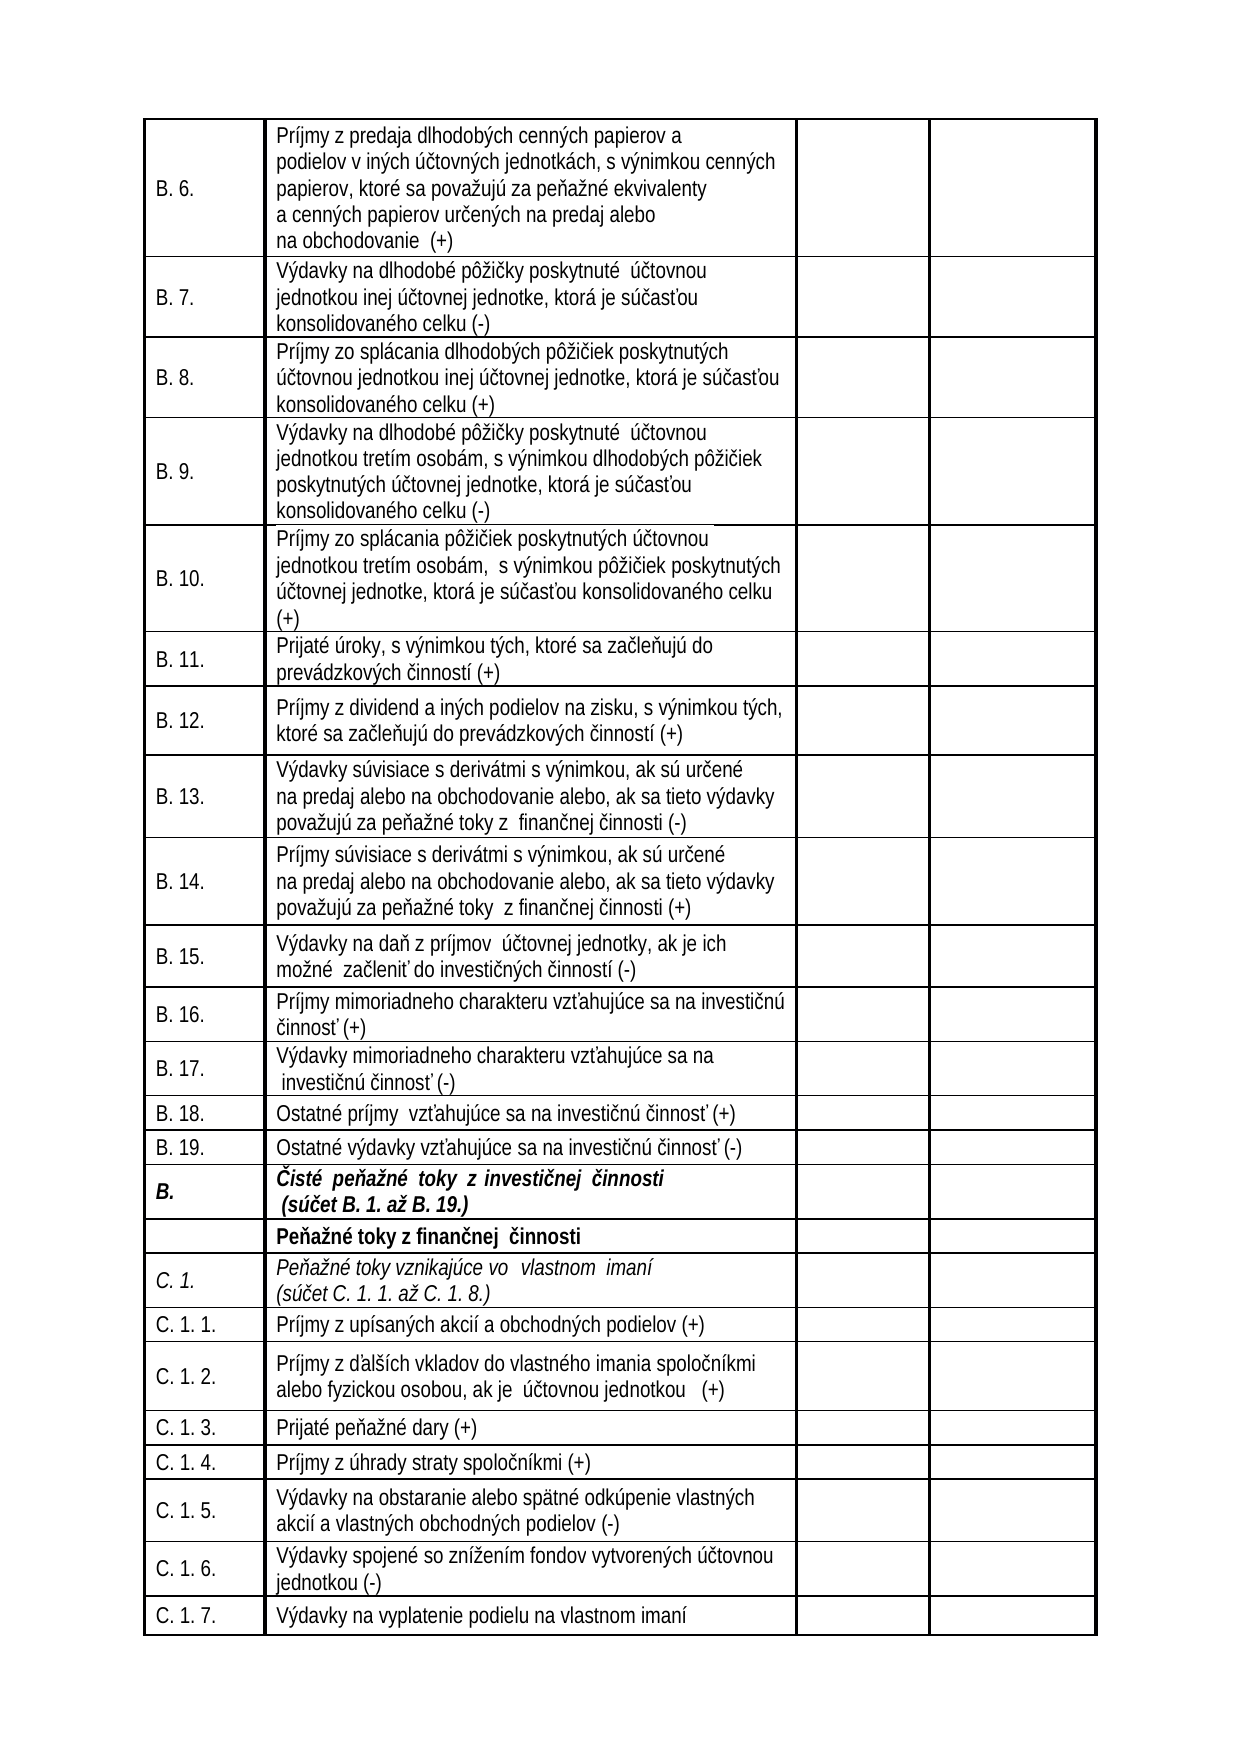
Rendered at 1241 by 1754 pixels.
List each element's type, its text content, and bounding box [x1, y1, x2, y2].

table_cell [931, 1597, 1094, 1634]
table_cell Príjmy súvisiace s derivátmi s výnimkou, ak sú určené na predaj alebo na obchodovanie alebo, ak sa tieto výdavky považujú za peňažné toky z finančnej činnosti (+) [267, 838, 795, 924]
table_cell Výdavky na obstaranie alebo spätné odkúpenie vlastných akcií a vlastných obchodných podielov (-) [267, 1480, 795, 1541]
table_cell [798, 926, 928, 986]
table_cell [931, 1042, 1094, 1095]
table_cell Príjmy z dividend a iných podielov na zisku, s výnimkou tých, ktoré sa začleňujú do prevádzkových činností (+) [267, 687, 795, 754]
table_cell C. 1. 2. [146, 1342, 263, 1409]
table_cell Výdavky na dlhodobé pôžičky poskytnuté účtovnou jednotkou tretím osobám, s výnimkou dlhodobých pôžičiek poskytnutých účtovnej jednotke, ktorá je súčasťou konsolidovaného celku (-) [267, 418, 795, 524]
table_cell B. [146, 1165, 263, 1218]
table_cell B. 15. [146, 926, 263, 986]
table_cell C. 1. [146, 1254, 263, 1306]
table_cell [931, 756, 1094, 837]
table_cell [931, 1342, 1094, 1409]
table_cell C. 1. 3. [146, 1411, 263, 1444]
table_cell Výdavky súvisiace s derivátmi s výnimkou, ak sú určené na predaj alebo na obchodovanie alebo, ak sa tieto výdavky považujú za peňažné toky z finančnej činnosti (-) [267, 756, 795, 837]
table_cell [931, 926, 1094, 986]
table_cell B. 9. [146, 418, 263, 524]
table_cell B. 19. [146, 1131, 263, 1163]
table_cell B. 16. [146, 988, 263, 1041]
table_cell B. 13. [146, 756, 263, 837]
table_cell Ostatné výdavky vzťahujúce sa na investičnú činnosť (-) [267, 1131, 795, 1163]
table_cell Výdavky na vyplatenie podielu na vlastnom imaní [267, 1597, 795, 1634]
table_cell [798, 257, 928, 336]
table_cell Peňažné toky z finančnej činnosti [267, 1220, 795, 1252]
table_cell [798, 1165, 928, 1218]
table_cell [931, 988, 1094, 1041]
table_cell [931, 1308, 1094, 1341]
table_cell [931, 1542, 1094, 1595]
table_cell [798, 1254, 928, 1306]
table_cell B. 18. [146, 1096, 263, 1129]
table_cell [798, 838, 928, 924]
table_cell Peňažné toky vznikajúce vo vlastnom imaní (súčet C. 1. 1. až C. 1. 8.) [267, 1254, 795, 1306]
table_cell Príjmy zo splácania dlhodobých pôžičiek poskytnutých účtovnou jednotkou inej účtovnej jednotke, ktorá je súčasťou konsolidovaného celku (+) [267, 338, 795, 417]
table_cell [931, 838, 1094, 924]
table_cell [931, 338, 1094, 417]
table_cell B. 11. [146, 632, 263, 685]
table_cell [798, 1308, 928, 1341]
table_cell [931, 1411, 1094, 1444]
table_cell C. 1. 7. [146, 1597, 263, 1634]
table_cell Prijaté úroky, s výnimkou tých, ktoré sa začleňujú do prevádzkových činností (+) [267, 632, 795, 685]
table_cell Výdavky na dlhodobé pôžičky poskytnuté účtovnou jednotkou inej účtovnej jednotke, ktorá je súčasťou konsolidovaného celku (-) [267, 257, 795, 336]
table_cell [798, 632, 928, 685]
table_cell B. 6. [146, 120, 263, 256]
table_cell [931, 526, 1094, 631]
table_cell B. 7. [146, 257, 263, 336]
table_cell [931, 418, 1094, 524]
table_cell [931, 1446, 1094, 1478]
table_cell Príjmy z úhrady straty spoločníkmi (+) [267, 1446, 795, 1478]
table_cell [931, 1165, 1094, 1218]
table_cell [931, 1480, 1094, 1541]
table_cell [931, 632, 1094, 685]
table_cell [798, 756, 928, 837]
table_cell B. 14. [146, 838, 263, 924]
table_cell [798, 1480, 928, 1541]
table_cell [931, 257, 1094, 336]
table_cell B. 8. [146, 338, 263, 417]
table_cell Výdavky na daň z príjmov účtovnej jednotky, ak je ich možné začleniť do investičných činností (-) [267, 926, 795, 986]
table_cell [931, 1131, 1094, 1163]
table_cell [146, 1220, 263, 1252]
table_cell [798, 526, 928, 631]
table_cell [798, 1597, 928, 1634]
table_cell B. 12. [146, 687, 263, 754]
table_cell [931, 1254, 1094, 1306]
table_cell [931, 1220, 1094, 1252]
table_cell Prijaté peňažné dary (+) [267, 1411, 795, 1444]
table_cell [798, 120, 928, 256]
table_cell [798, 1411, 928, 1444]
table_cell [798, 988, 928, 1041]
table_cell [931, 1096, 1094, 1129]
table_cell [798, 1131, 928, 1163]
table_cell Ostatné príjmy vzťahujúce sa na investičnú činnosť (+) [267, 1096, 795, 1129]
table_cell [798, 338, 928, 417]
table_cell C. 1. 4. [146, 1446, 263, 1478]
table_cell [798, 1446, 928, 1478]
table_cell B. 17. [146, 1042, 263, 1095]
table_cell [798, 1542, 928, 1595]
table_cell Príjmy z ďalších vkladov do vlastného imania spoločníkmi alebo fyzickou osobou, ak je účtovnou jednotkou (+) [267, 1342, 795, 1409]
table_cell C. 1. 1. [146, 1308, 263, 1341]
table_cell [798, 687, 928, 754]
table_cell [931, 120, 1094, 256]
table_cell Príjmy z upísaných akcií a obchodných podielov (+) [267, 1308, 795, 1341]
table_cell C. 1. 5. [146, 1480, 263, 1541]
table_cell [798, 1342, 928, 1409]
table_cell [798, 1042, 928, 1095]
table_cell B. 10. [146, 526, 263, 631]
table_cell [931, 687, 1094, 754]
table_cell Príjmy zo splácania pôžičiek poskytnutých účtovnou jednotkou tretím osobám, s výnimkou pôžičiek poskytnutých účtovnej jednotke, ktorá je súčasťou konsolidovaného celku (+) [267, 526, 795, 631]
table_cell Čisté peňažné toky z investičnej činnosti (súčet B. 1. až B. 19.) [267, 1165, 795, 1218]
table_cell [798, 418, 928, 524]
table_cell Príjmy z predaja dlhodobých cenných papierov a podielov v iných účtovných jednotkách, s výnimkou cenných papierov, ktoré sa považujú za peňažné ekvivalenty a cenných papierov určených na predaj alebo na obchodovanie (+) [267, 120, 795, 256]
table_cell Výdavky mimoriadneho charakteru vzťahujúce sa na investičnú činnosť (-) [267, 1042, 795, 1095]
table_cell Príjmy mimoriadneho charakteru vzťahujúce sa na investičnú činnosť (+) [267, 988, 795, 1041]
table_cell C. 1. 6. [146, 1542, 263, 1595]
table_cell [798, 1220, 928, 1252]
table_cell [798, 1096, 928, 1129]
table_cell Výdavky spojené so znížením fondov vytvorených účtovnou jednotkou (-) [267, 1542, 795, 1595]
